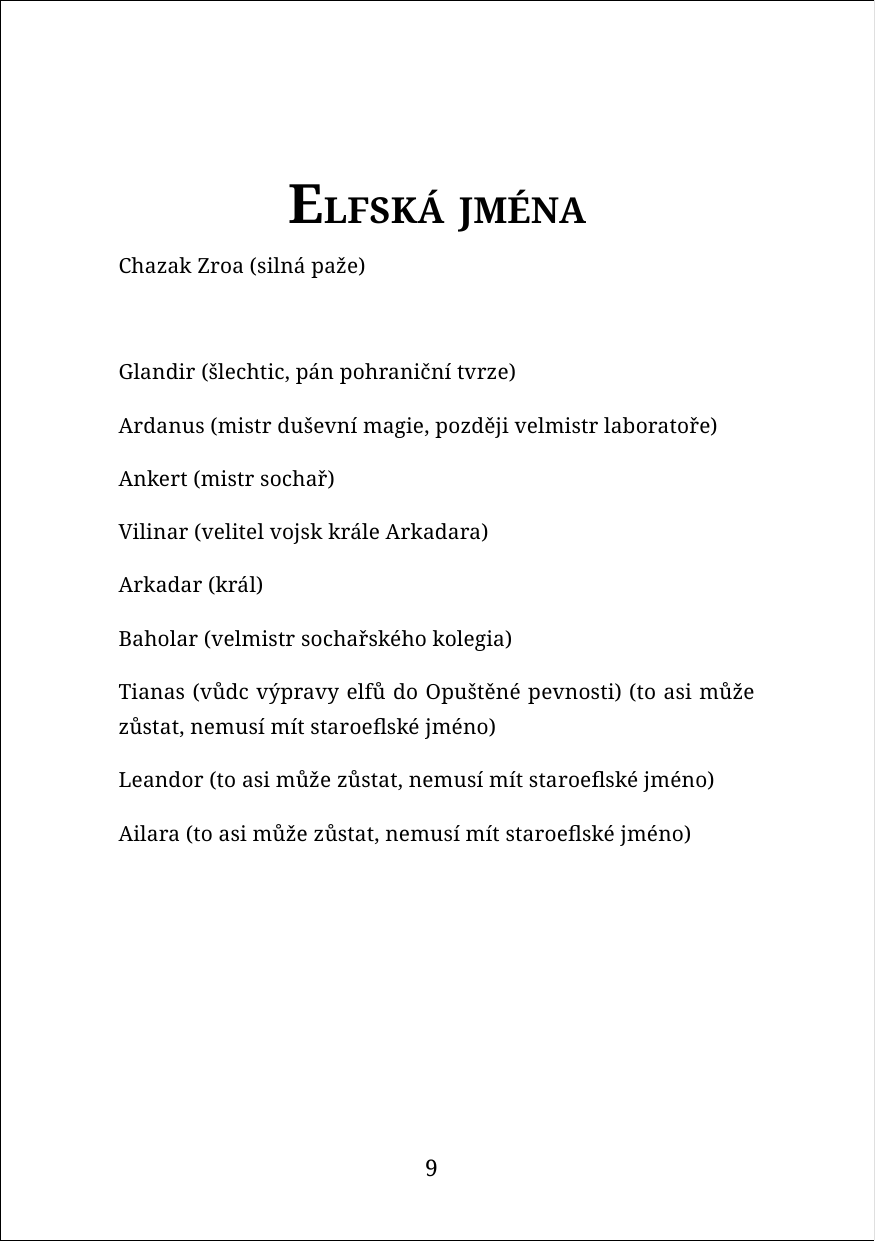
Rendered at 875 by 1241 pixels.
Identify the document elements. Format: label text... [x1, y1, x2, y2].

text Glandir (šlechtic, pán pohraniční tvrze) [118, 357, 756, 386]
text Ardanus (mistr duševní magie, později velmistr laboratoře) [118, 411, 756, 439]
text Ailara (to asi může zůstat, nemusí mít staroeflské jméno) [118, 819, 756, 847]
text Ankert (mistr sochař) [118, 464, 756, 492]
text Tianas (vůdc výpravy elfů do Opuštěné pevnosti) (to asi může zůstat, nemusí mít staroeflské jméno) [118, 677, 756, 741]
subtitle Elfská jména [118, 166, 756, 239]
text Leandor (to asi může zůstat, nemusí mít staroeflské jméno) [118, 766, 756, 794]
text Baholar (velmistr sochařského kolegia) [118, 624, 756, 652]
text Arkadar (král) [118, 570, 756, 599]
text Chazak Zroa (silná paže) [118, 251, 756, 279]
text Vilinar (velitel vojsk krále Arkadara) [118, 517, 756, 546]
